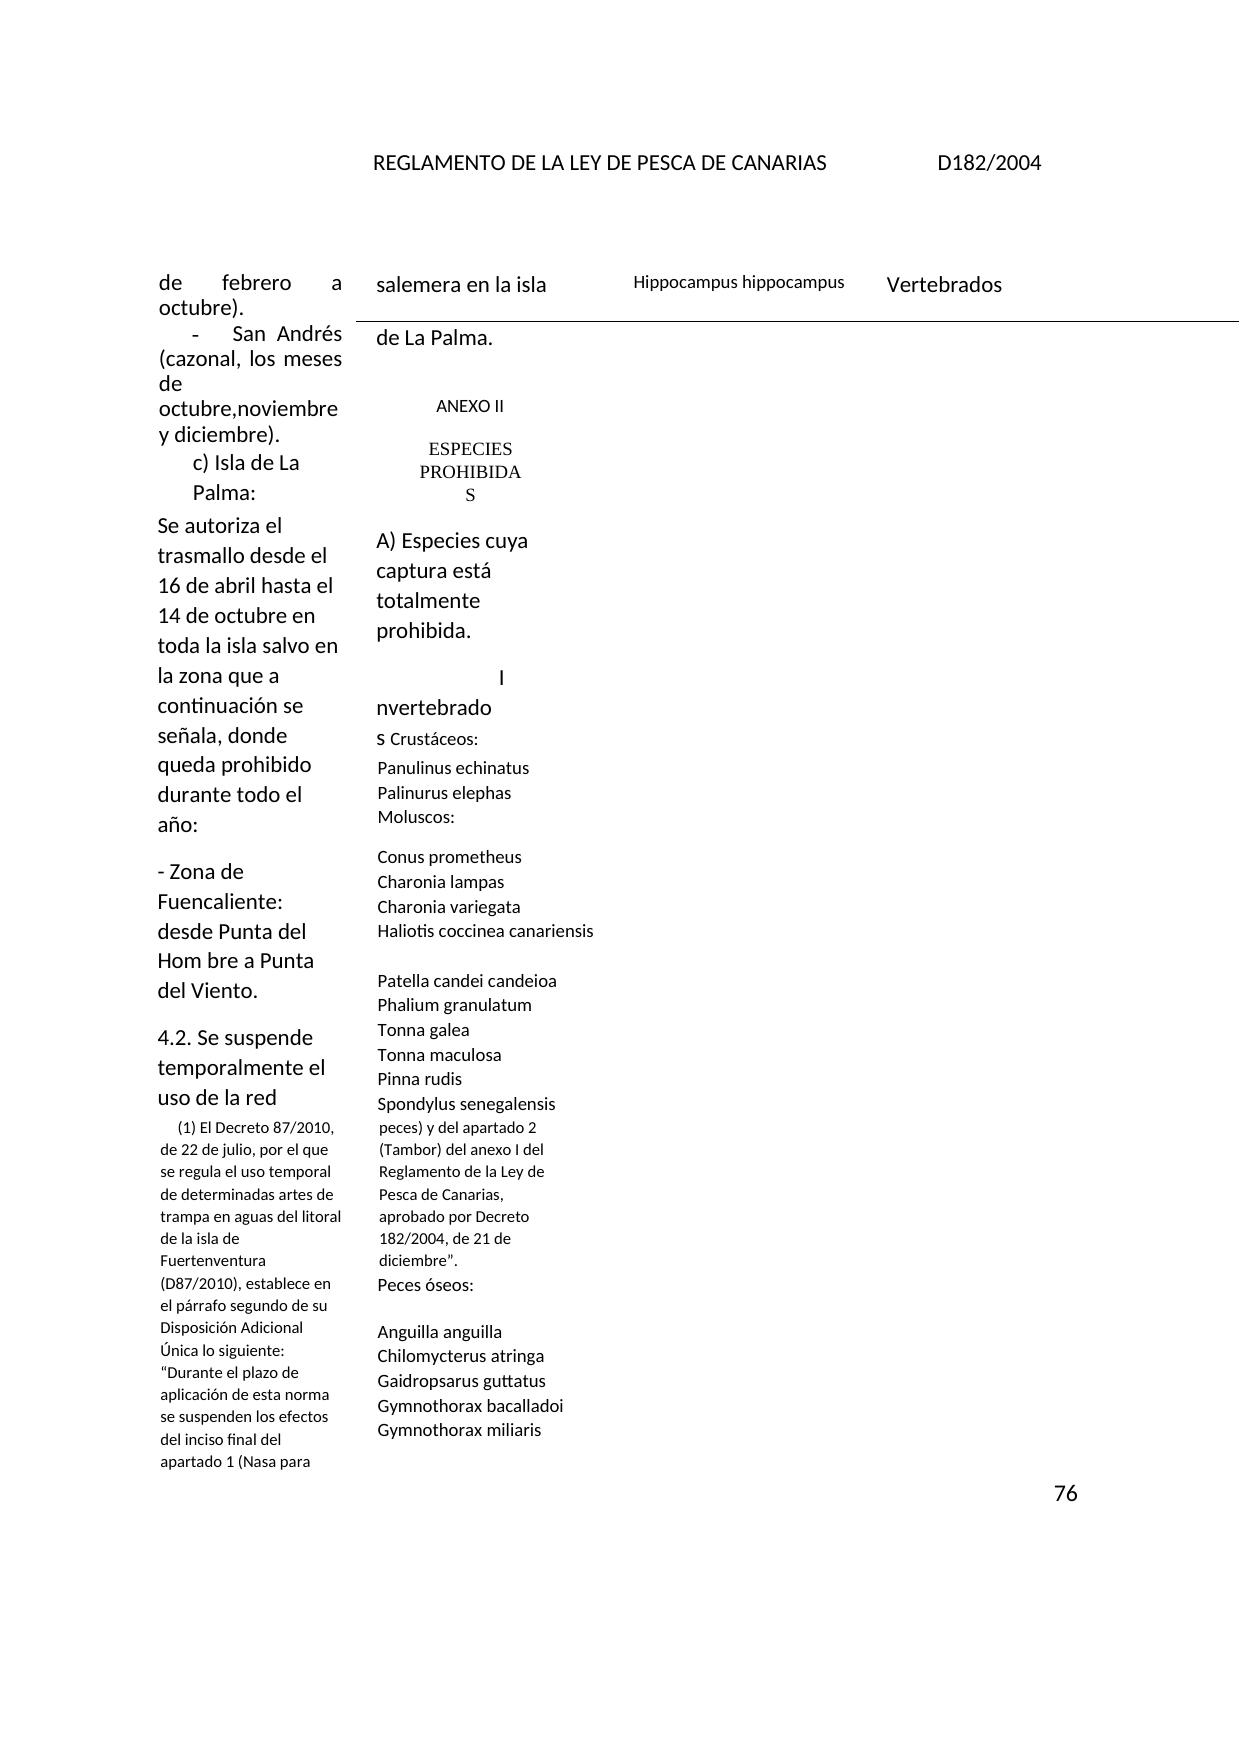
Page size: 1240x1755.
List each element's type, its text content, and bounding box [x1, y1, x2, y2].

table_cell Haliotis coccinea canariensis [378, 920, 618, 969]
list de febrero a octubre). [159, 270, 342, 321]
table_cell Palinurus elephas Moluscos: [378, 781, 618, 846]
table_cell Anguilla anguilla [378, 1320, 618, 1344]
text ANEXO II [418, 394, 522, 417]
text c) Isla de La Palma: [193, 448, 342, 506]
text 4.2. Se suspende temporalmente el uso de la red [157, 1023, 342, 1111]
text Invertebrados Crustáceos: [376, 663, 499, 751]
text Vertebrados [852, 270, 1037, 298]
table_cell Pinna rudis [378, 1068, 618, 1092]
table_cell Charonia variegata [378, 895, 618, 919]
table_cell Charonia lampas [378, 870, 618, 895]
text A) Especies cuya captura está totalmente prohibida. [376, 527, 561, 644]
table_cell Chilomycterus atringa [378, 1345, 618, 1369]
text de La Palma. [376, 322, 561, 351]
text peces) y del apartado 2 (Tambor) del anexo I del Reglamento de la Ley de Pesca de Canarias, aprobado por Decreto 182/2004, de 21 de diciembre”. [379, 1117, 562, 1271]
table_cell Patella candei candeioa [378, 969, 618, 993]
table_cell Gymnothorax miliaris [378, 1419, 618, 1468]
list San Andrés (cazonal, los meses de octubre,noviembre y diciembre). [159, 321, 342, 448]
text salemera en la isla [376, 270, 561, 321]
text - Zona de Fuencaliente: desde Punta del Hom bre a Punta del Viento. [157, 857, 342, 1004]
text (1) El Decreto 87/2010, de 22 de julio, por el que se regula el uso temporal de determinadas artes de trampa en aguas del litoral de la isla de Fuertenventura (D87/2010), establece en el párrafo segundo de su Disposición Adicional Única lo siguiente: “Durante el plazo de aplicación de esta norma se suspenden los efectos del inciso final del apartado 1 (Nasa para [160, 1117, 343, 1472]
table_cell Gymnothorax bacalladoi [378, 1394, 618, 1418]
table_cell Phalium granulatum [378, 994, 618, 1018]
table_header Peces óseos: [378, 1273, 618, 1320]
text Se autoriza el trasmallo desde el 16 de abril hasta el 14 de octubre en toda la isla salvo en la zona que a continuación se señala, donde queda prohibido durante todo el año: [157, 511, 342, 838]
subtitle ESPECIES PROHIBIDAS [419, 438, 522, 506]
table_cell Gaidropsarus guttatus [378, 1369, 618, 1394]
table_header Panulinus echinatus [378, 756, 618, 781]
table_cell Tonna maculosa [378, 1043, 618, 1067]
table_cell Spondylus senegalensis [378, 1092, 618, 1117]
table_cell Hippocampus hippocampus [633, 270, 835, 295]
table_cell Tonna galea [378, 1018, 618, 1043]
table_cell Conus prometheus [378, 846, 618, 870]
